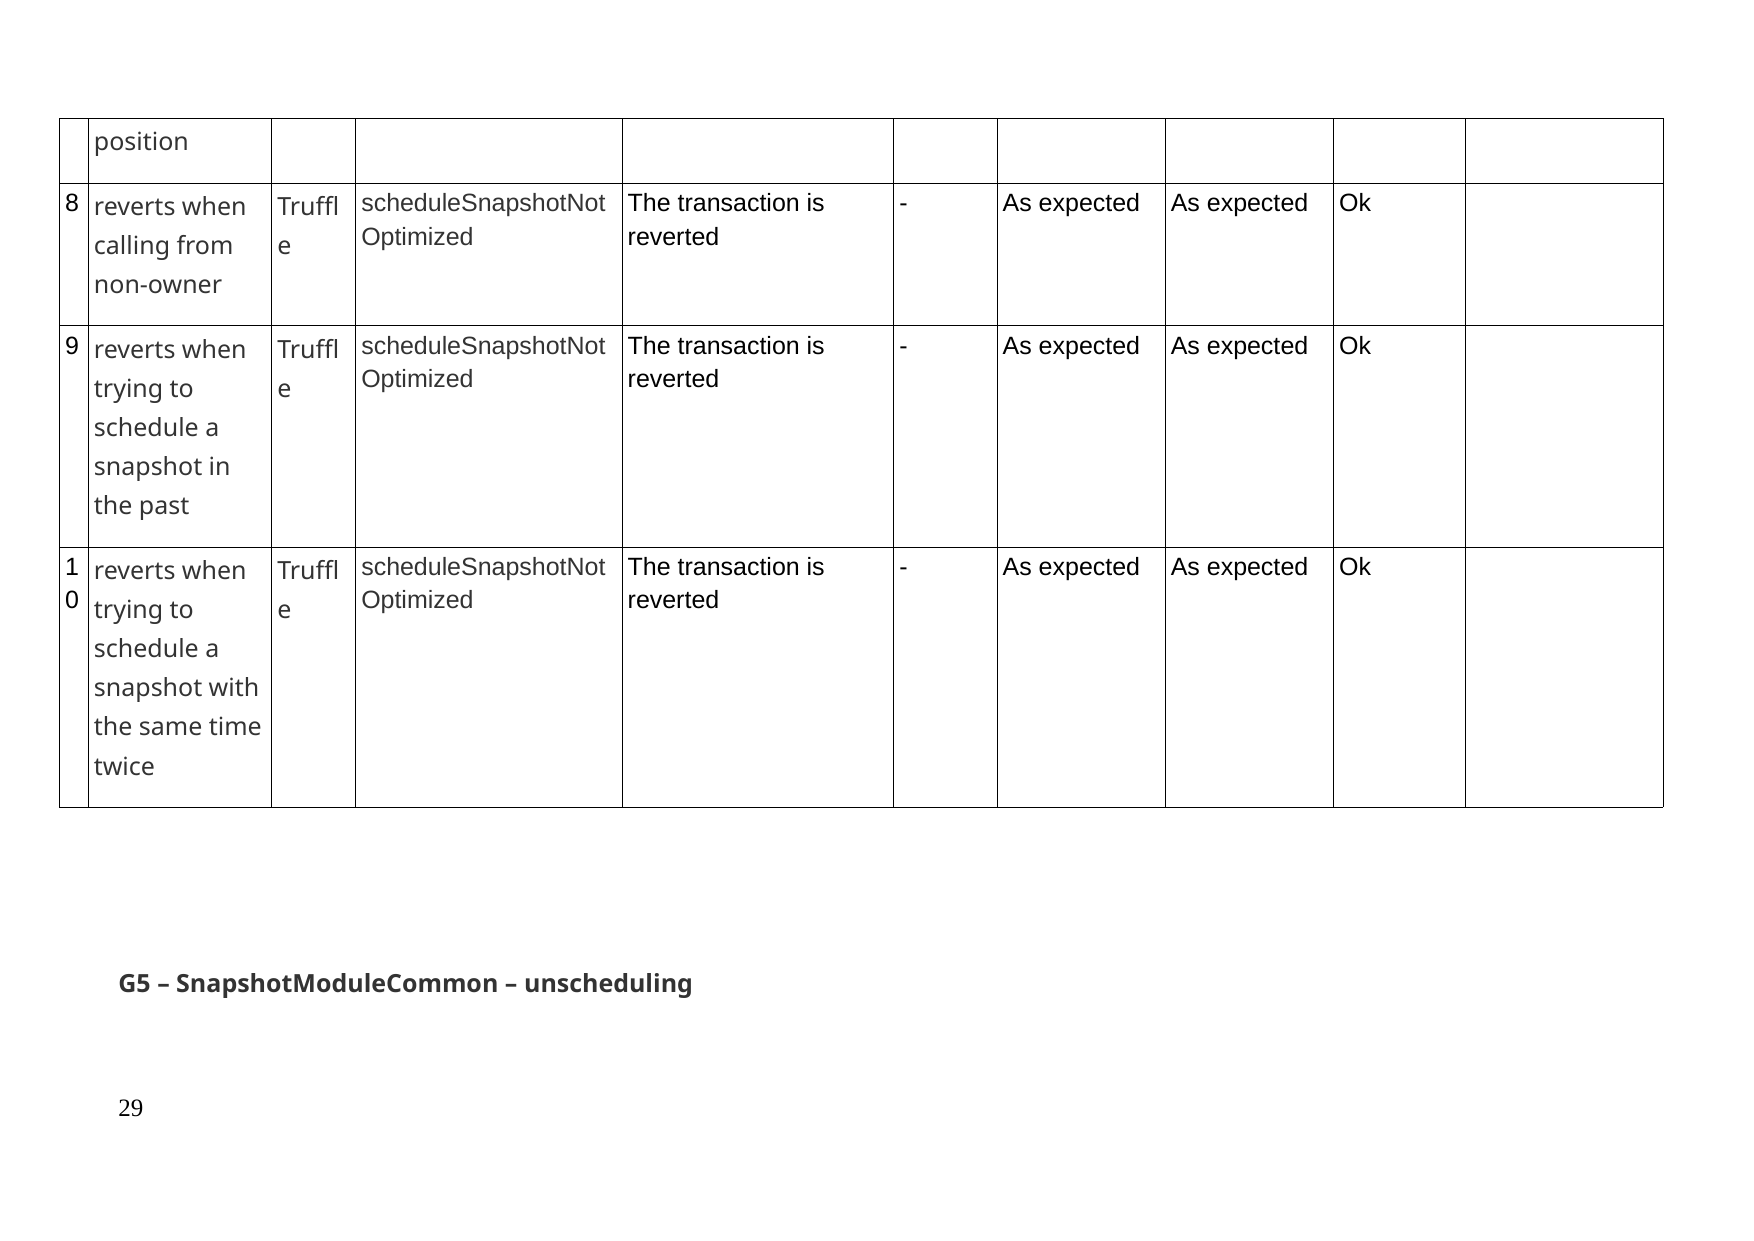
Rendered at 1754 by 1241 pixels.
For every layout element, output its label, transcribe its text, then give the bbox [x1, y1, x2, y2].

table_cell Ok [1334, 326, 1465, 547]
table_cell [60, 119, 88, 183]
table_cell scheduleSnapshotNotOptimized [356, 548, 622, 807]
table_cell The transaction is reverted [623, 548, 893, 807]
table_cell As expected [998, 548, 1165, 807]
table_cell 9 [60, 326, 88, 547]
table_cell [1334, 119, 1465, 183]
table_cell [1466, 326, 1663, 547]
table_cell [1466, 119, 1663, 183]
table_cell [894, 119, 997, 183]
table_cell reverts when calling from non-owner [89, 184, 271, 325]
table_cell Truffle [272, 548, 355, 807]
table_cell [1466, 184, 1663, 325]
table_cell - [894, 184, 997, 325]
table_cell 10 [60, 548, 88, 807]
table_cell Ok [1334, 184, 1465, 325]
table_cell 8 [60, 184, 88, 325]
table_cell As expected [998, 184, 1165, 325]
table_cell reverts when trying to schedule a snapshot in the past [89, 326, 271, 547]
table_cell [998, 119, 1165, 183]
table_cell - [894, 326, 997, 547]
table_cell [1466, 548, 1663, 807]
table_cell scheduleSnapshotNotOptimized [356, 326, 622, 547]
table_cell [1166, 119, 1333, 183]
table_cell [272, 119, 355, 183]
table_cell The transaction is reverted [623, 184, 893, 325]
table_cell scheduleSnapshotNotOptimized [356, 184, 622, 325]
table_cell As expected [1166, 184, 1333, 325]
table_cell position [89, 119, 271, 183]
table_cell As expected [1166, 548, 1333, 807]
table_cell Truffle [272, 184, 355, 325]
table_cell [623, 119, 893, 183]
subtitle G5 – SnapshotModuleCommon – unscheduling [118, 966, 1636, 999]
table_cell - [894, 548, 997, 807]
table_cell Ok [1334, 548, 1465, 807]
table_cell As expected [1166, 326, 1333, 547]
table_cell As expected [998, 326, 1165, 547]
table_cell reverts when trying to schedule a snapshot with the same time twice [89, 548, 271, 807]
table_cell Truffle [272, 326, 355, 547]
table_cell [356, 119, 622, 183]
table_cell The transaction is reverted [623, 326, 893, 547]
